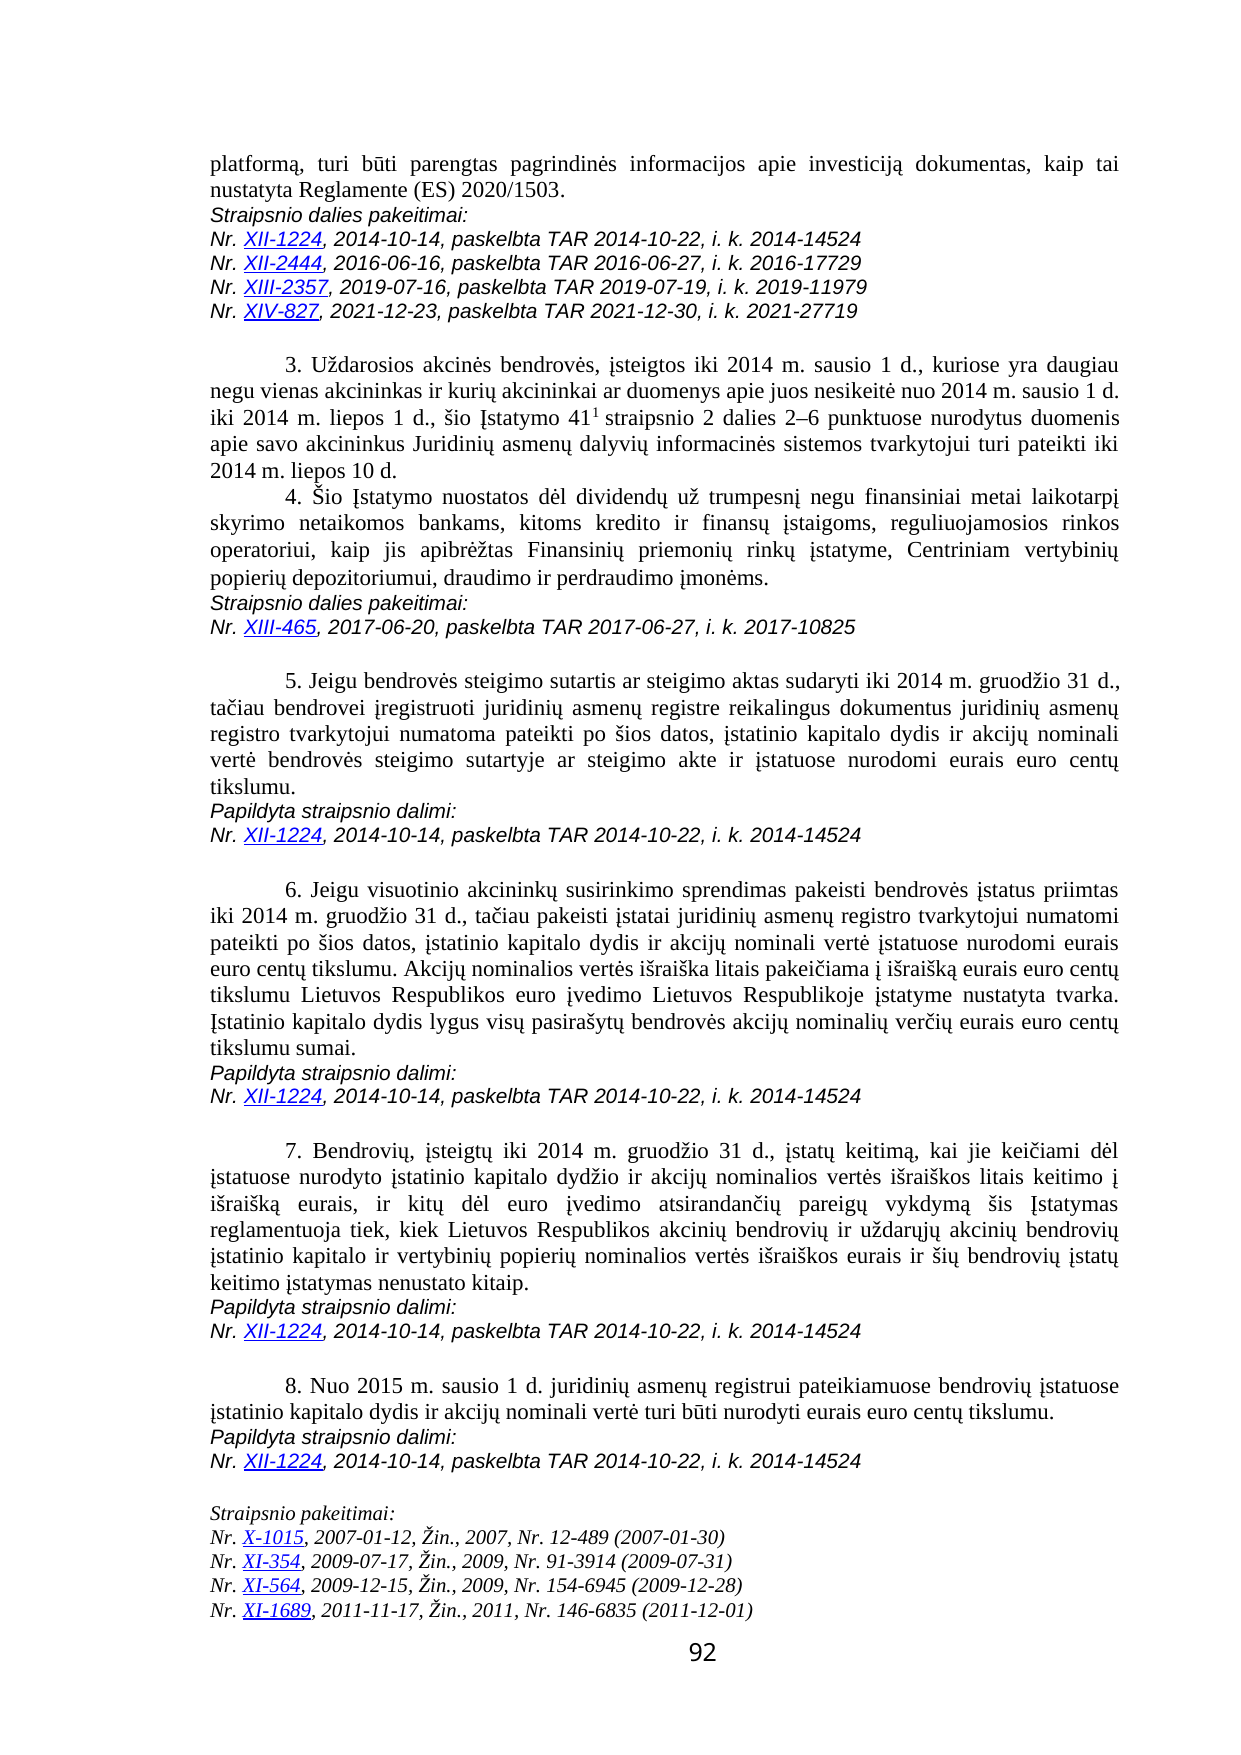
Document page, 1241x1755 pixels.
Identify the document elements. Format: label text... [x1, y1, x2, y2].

text Nr. XII-1224, 2014-10-14, paskelbta TAR 2014-10-22, i. k. 2014-14524 [210, 1319, 1120, 1343]
text Nr. XII-2444, 2016-06-16, paskelbta TAR 2016-06-27, i. k. 2016-17729 [210, 251, 1120, 274]
text Nr. XII-1224, 2014-10-14, paskelbta TAR 2014-10-22, i. k. 2014-14524 [210, 1448, 1120, 1472]
text Papildyta straipsnio dalimi: [210, 1295, 1120, 1319]
text Straipsnio dalies pakeitimai: [210, 203, 1120, 227]
text Nr. XI-1689, 2011-11-17, Žin., 2011, Nr. 146-6835 (2011-12-01) [210, 1597, 1120, 1622]
text 8. Nuo 2015 m. sausio 1 d. juridinių asmenų registrui pateikiamuose bendrovių įstatuose įstatinio kapitalo dydis ir akcijų nominali vertė turi būti nurodyti eurais euro centų tikslumu. [210, 1372, 1120, 1424]
text 6. Jeigu visuotinio akcininkų susirinkimo sprendimas pakeisti bendrovės įstatus priimtas iki 2014 m. gruodžio 31 d., tačiau pakeisti įstatai juridinių asmenų registro tvarkytojui numatomi pateikti po šios datos, įstatinio kapitalo dydis ir akcijų nominali vertė įstatuose nurodomi eurais euro centų tikslumu. Akcijų nominalios vertės išraiška litais pakeičiama į išraišką eurais euro centų tikslumu Lietuvos Respublikos euro įvedimo Lietuvos Respublikoje įstatyme nustatyta tvarka. Įstatinio kapitalo dydis lygus visų pasirašytų bendrovės akcijų nominalių verčių eurais euro centų tikslumu sumai. [210, 876, 1120, 1060]
text 5. Jeigu bendrovės steigimo sutartis ar steigimo aktas sudaryti iki 2014 m. gruodžio 31 d., tačiau bendrovei įregistruoti juridinių asmenų registre reikalingus dokumentus juridinių asmenų registro tvarkytojui numatoma pateikti po šios datos, įstatinio kapitalo dydis ir akcijų nominali vertė bendrovės steigimo sutartyje ar steigimo akte ir įstatuose nurodomi eurais euro centų tikslumu. [210, 667, 1120, 799]
text Nr. XI-564, 2009-12-15, Žin., 2009, Nr. 154-6945 (2009-12-28) [210, 1573, 1120, 1597]
text Papildyta straipsnio dalimi: [210, 799, 1120, 823]
text 4. Šio Įstatymo nuostatos dėl dividendų už trumpesnį negu finansiniai metai laikotarpį skyrimo netaikomos bankams, kitoms kredito ir finansų įstaigoms, reguliuojamosios rinkos operatoriui, kaip jis apibrėžtas Finansinių priemonių rinkų įstatyme, Centriniam vertybinių popierių depozitoriumui, draudimo ir perdraudimo įmonėms. [210, 483, 1120, 591]
text Papildyta straipsnio dalimi: [210, 1424, 1120, 1448]
text Nr. XIII-2357, 2019-07-16, paskelbta TAR 2019-07-19, i. k. 2019-11979 [210, 274, 1120, 298]
text 7. Bendrovių, įsteigtų iki 2014 m. gruodžio 31 d., įstatų keitimą, kai jie keičiami dėl įstatuose nurodyto įstatinio kapitalo dydžio ir akcijų nominalios vertės išraiškos litais keitimo į išraišką eurais, ir kitų dėl euro įvedimo atsirandančių pareigų vykdymą šis Įstatymas reglamentuoja tiek, kiek Lietuvos Respublikos akcinių bendrovių ir uždarųjų akcinių bendrovių įstatinio kapitalo ir vertybinių popierių nominalios vertės išraiškos eurais ir šių bendrovių įstatų keitimo įstatymas nenustato kitaip. [210, 1137, 1120, 1295]
text Straipsnio dalies pakeitimai: [210, 591, 1120, 615]
text Nr. XII-1224, 2014-10-14, paskelbta TAR 2014-10-22, i. k. 2014-14524 [210, 227, 1120, 251]
text 3. Uždarosios akcinės bendrovės, įsteigtos iki 2014 m. sausio 1 d., kuriose yra daugiau negu vienas akcininkas ir kurių akcininkai ar duomenys apie juos nesikeitė nuo 2014 m. sausio 1 d. iki 2014 m. liepos 1 d., šio Įstatymo 411 straipsnio 2 dalies 2–6 punktuose nurodytus duomenis apie savo akcininkus Juridinių asmenų dalyvių informacinės sistemos tvarkytojui turi pateikti iki 2014 m. liepos 10 d. [210, 351, 1120, 483]
text platformą, turi būti parengtas pagrindinės informacijos apie investiciją dokumentas, kaip tai nustatyta Reglamente (ES) 2020/1503. [210, 150, 1120, 203]
text Straipsnio pakeitimai: [210, 1501, 1111, 1525]
text Nr. XI-354, 2009-07-17, Žin., 2009, Nr. 91-3914 (2009-07-31) [210, 1549, 1120, 1573]
text Nr. XIV-827, 2021-12-23, paskelbta TAR 2021-12-30, i. k. 2021-27719 [210, 298, 1120, 322]
text Nr. XIII-465, 2017-06-20, paskelbta TAR 2017-06-27, i. k. 2017-10825 [210, 615, 1120, 639]
text Papildyta straipsnio dalimi: [210, 1060, 1120, 1084]
text Nr. X-1015, 2007-01-12, Žin., 2007, Nr. 12-489 (2007-01-30) [210, 1525, 1111, 1549]
text Nr. XII-1224, 2014-10-14, paskelbta TAR 2014-10-22, i. k. 2014-14524 [210, 823, 1120, 847]
text Nr. XII-1224, 2014-10-14, paskelbta TAR 2014-10-22, i. k. 2014-14524 [210, 1084, 1120, 1108]
